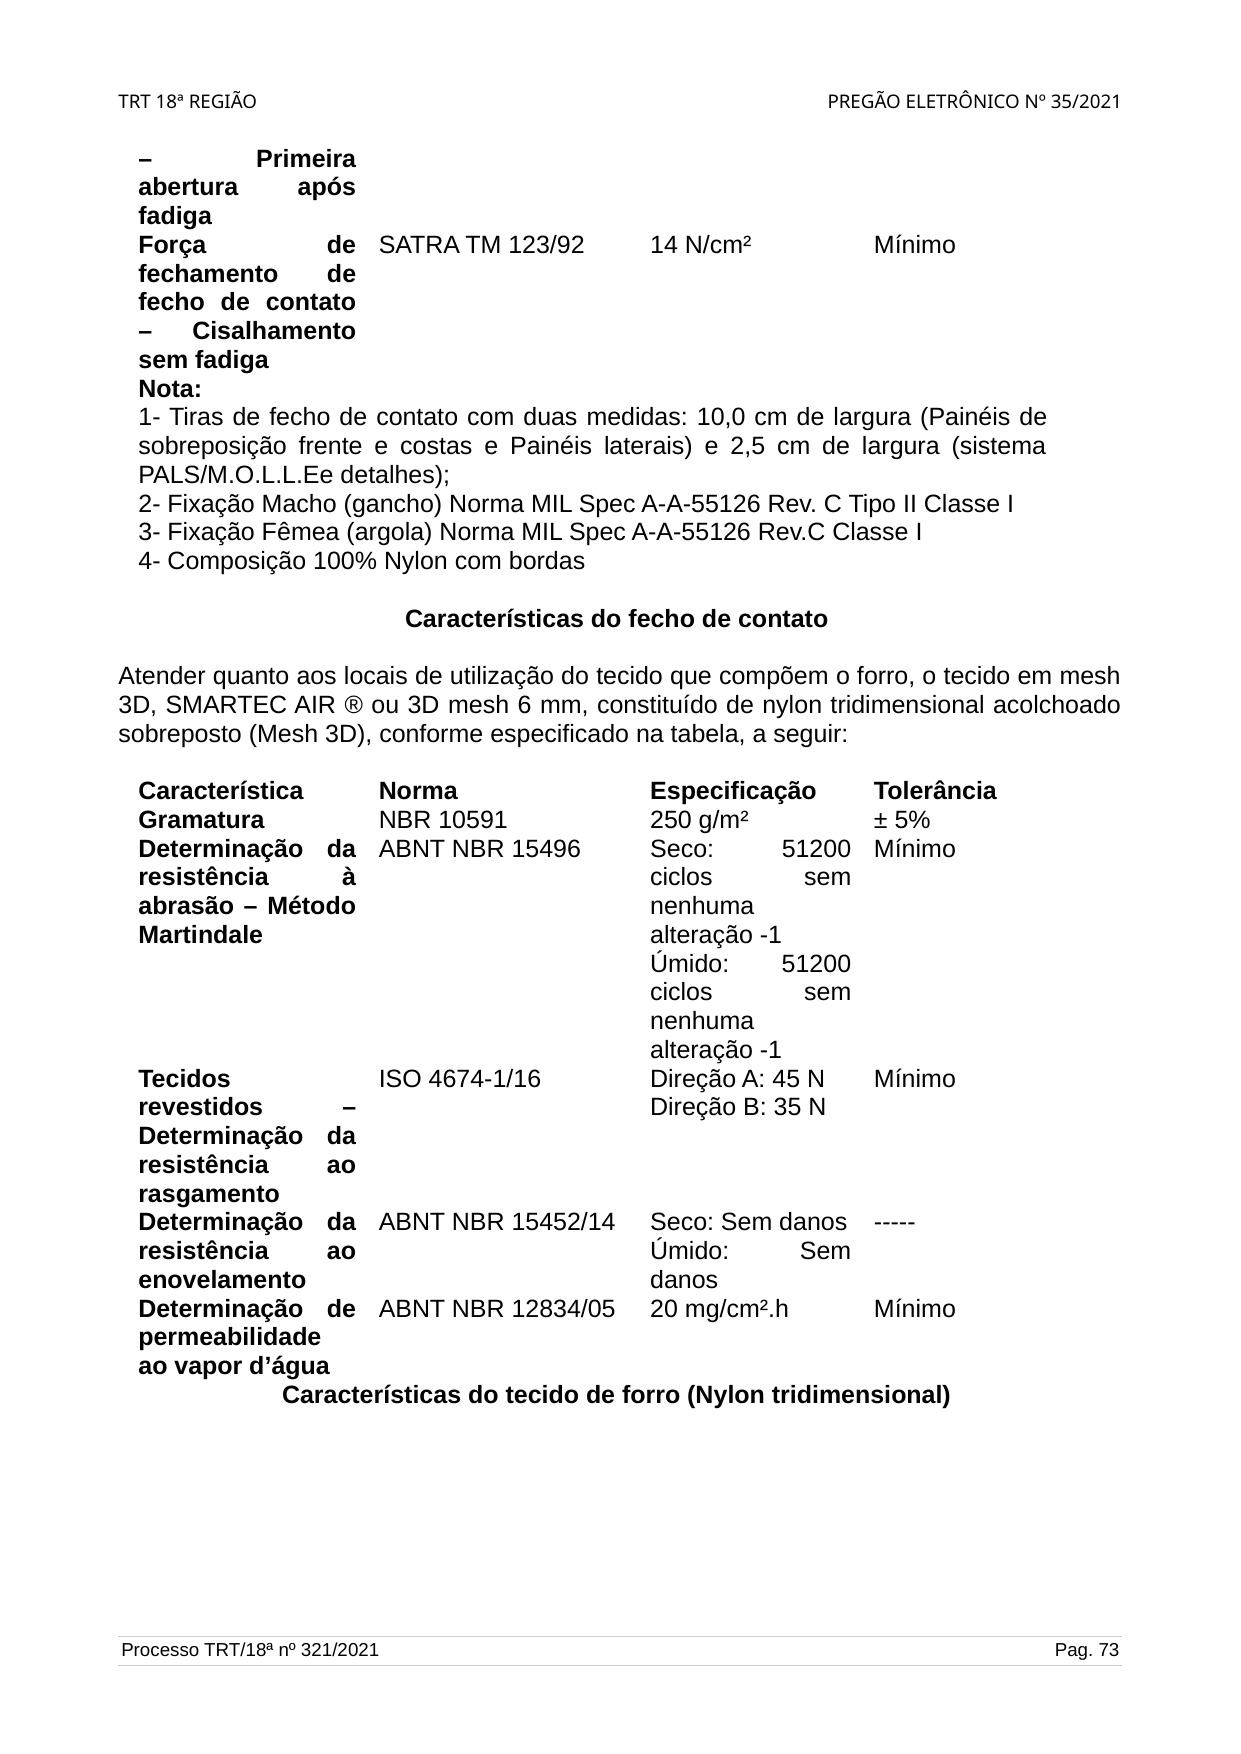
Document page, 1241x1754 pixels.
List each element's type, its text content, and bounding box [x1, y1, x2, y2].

text Atender quanto aos locais de utilização do tecido que compõem o forro, o tecido em mesh 3D, SMARTEC AIR ® ou 3D mesh 6 mm, constituído de nylon tridimensional acolchoado sobreposto (Mesh 3D), conforme especificado na tabela, a seguir: [118, 661, 1122, 747]
table_cell Direção A: 45 N Direção B: 35 N [639, 1064, 862, 1207]
table_cell Tecidos revestidos – Determinação da resistência ao rasgamento [127, 1064, 367, 1207]
table_cell Determinação da resistência ao enovelamento [127, 1207, 367, 1293]
table_cell ISO 4674-1/16 [367, 1064, 639, 1207]
table_header Especificação [639, 776, 862, 805]
table_cell ABNT NBR 12834/05 [367, 1294, 639, 1380]
table_cell – Primeira abertura após fadiga [127, 144, 367, 230]
table_cell Seco: Sem danos Úmido: Sem danos [639, 1207, 862, 1293]
table_header Norma [367, 776, 639, 805]
table_cell Mínimo [863, 1064, 1059, 1207]
table_cell Mínimo [863, 230, 1059, 373]
table_cell Mínimo [863, 834, 1059, 1063]
table_cell [639, 144, 862, 230]
table_cell Força de fechamento de fecho de contato – Cisalhamento sem fadiga [127, 230, 367, 373]
table_cell 250 g/m² [639, 805, 862, 833]
text Características do tecido de forro (Nylon tridimensional) [118, 1380, 1122, 1408]
table_cell SATRA TM 123/92 [367, 230, 639, 373]
table_cell ± 5% [863, 805, 1059, 833]
table_header Característica [127, 776, 367, 805]
table_cell Mínimo [863, 1294, 1059, 1380]
table_cell [863, 144, 1059, 230]
table_cell ABNT NBR 15496 [367, 834, 639, 1063]
table_cell Seco: 51200 ciclos sem nenhuma alteração -1 Úmido: 51200 ciclos sem nenhuma alteração -1 [639, 834, 862, 1063]
table_cell 14 N/cm² [639, 230, 862, 373]
table_cell ----- [863, 1207, 1059, 1293]
table_cell Determinação de permeabilidade ao vapor d’água [127, 1294, 367, 1380]
table_header Tolerância [863, 776, 1059, 805]
table_cell Determinação da resistência à abrasão – Método Martindale [127, 834, 367, 1063]
table_cell Nota: 1- Tiras de fecho de contato com duas medidas: 10,0 cm de largura (Painéis de sobreposição frente e costas e Painéis laterais) e 2,5 cm de largura (sistema PALS/M.O.L.L.Ee detalhes); 2- Fixação Macho (gancho) Norma MIL Spec A-A-55126 Rev. C Tipo II Classe I 3- Fixação Fêmea (argola) Norma MIL Spec A-A-55126 Rev.C Classe I 4- Composição 100% Nylon com bordas [127, 374, 1059, 603]
table_cell 20 mg/cm².h [639, 1294, 862, 1380]
table_cell ABNT NBR 15452/14 [367, 1207, 639, 1293]
text Características do fecho de contato [118, 603, 1122, 632]
table_cell NBR 10591 [367, 805, 639, 833]
table_cell Gramatura [127, 805, 367, 833]
table_cell [367, 144, 639, 230]
